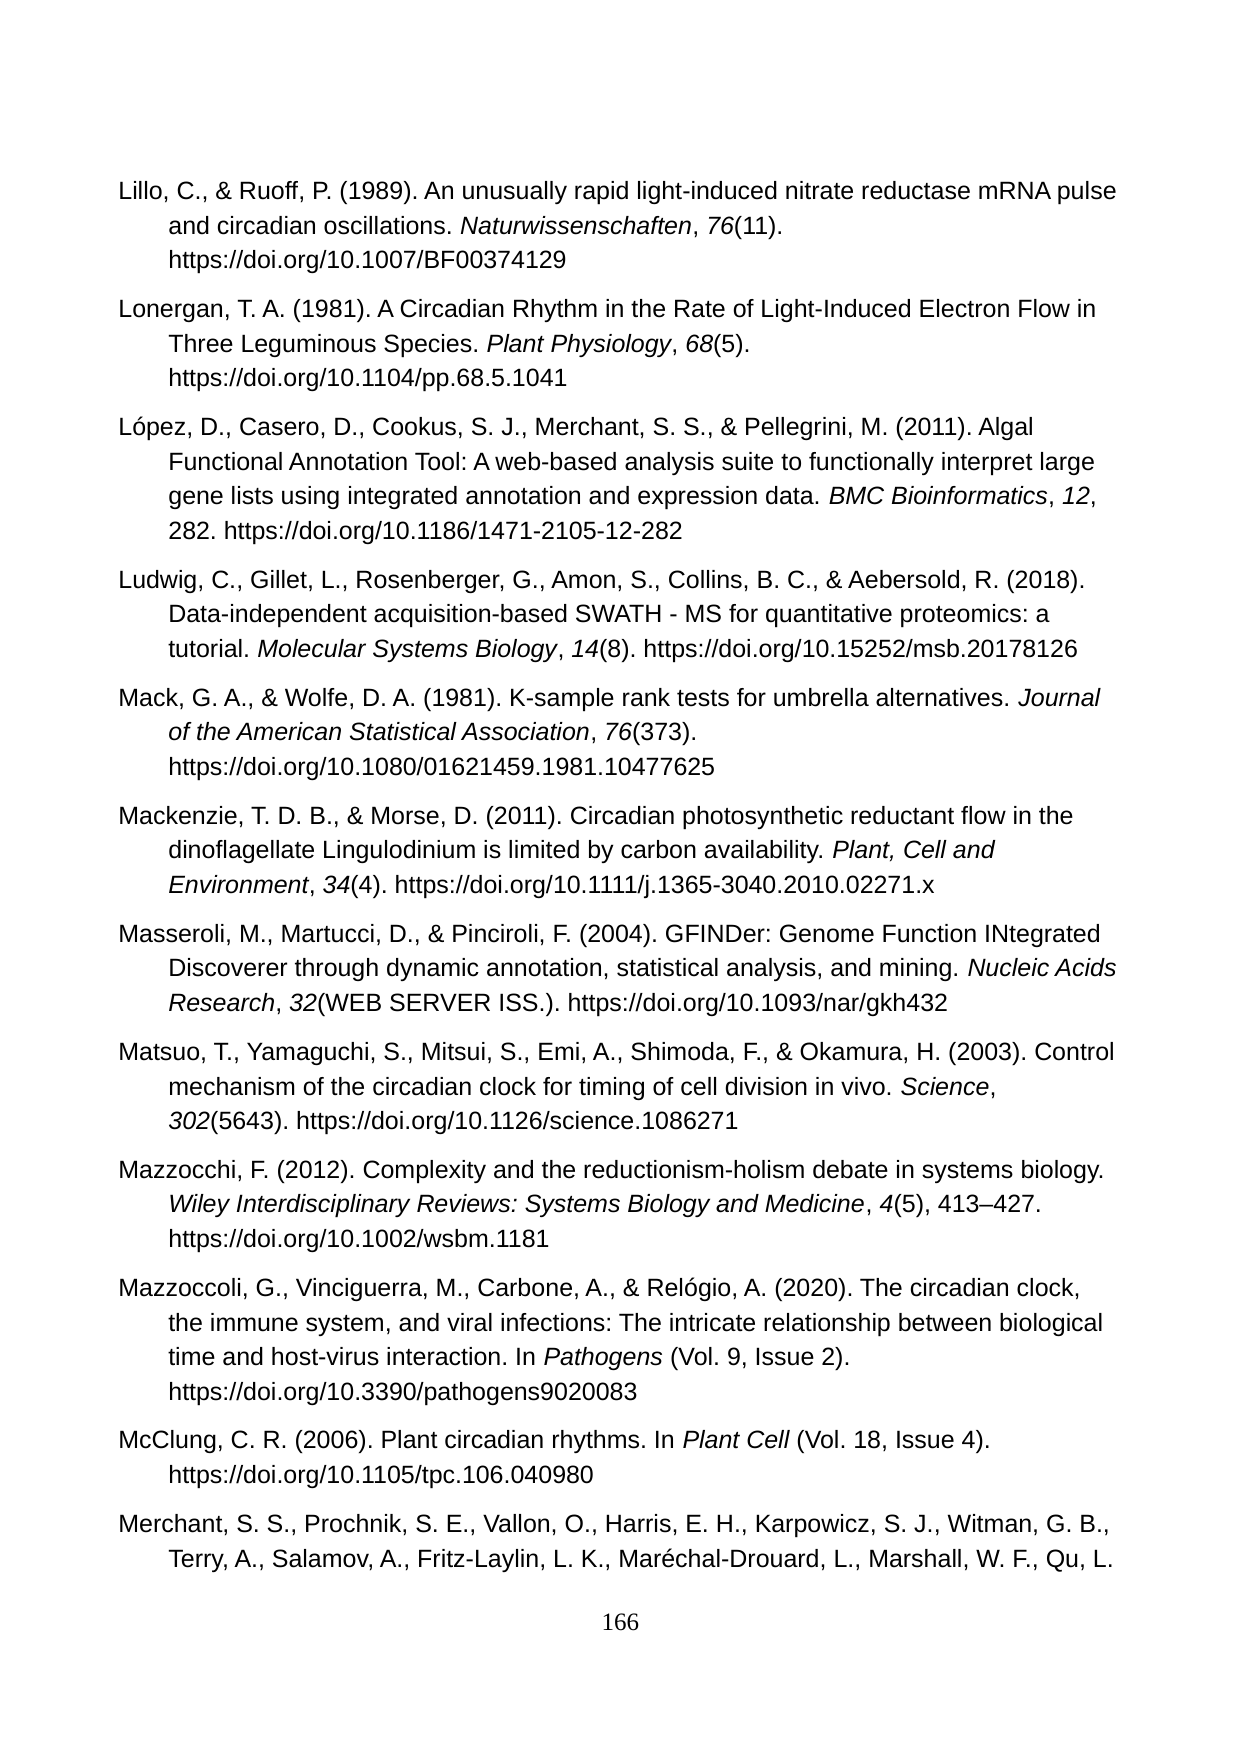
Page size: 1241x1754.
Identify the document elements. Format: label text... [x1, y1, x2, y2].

text Ludwig, C., Gillet, L., Rosenberger, G., Amon, S., Collins, B. C., & Aebersold, R. (2018). Data‐independent acquisition‐based SWATH ‐ MS for quantitative proteomics: a tutorial. Molecular Systems Biology, 14(8). https://doi.org/10.15252/msb.20178126 [118, 565, 1122, 663]
text Mazzocchi, F. (2012). Complexity and the reductionism-holism debate in systems biology. Wiley Interdisciplinary Reviews: Systems Biology and Medicine, 4(5), 413–427. https://doi.org/10.1002/wsbm.1181 [118, 1155, 1122, 1253]
text López, D., Casero, D., Cookus, S. J., Merchant, S. S., & Pellegrini, M. (2011). Algal Functional Annotation Tool: A web-based analysis suite to functionally interpret large gene lists using integrated annotation and expression data. BMC Bioinformatics, 12, 282. https://doi.org/10.1186/1471-2105-12-282 [118, 412, 1122, 544]
text Mack, G. A., & Wolfe, D. A. (1981). K-sample rank tests for umbrella alternatives. Journal of the American Statistical Association, 76(373). https://doi.org/10.1080/01621459.1981.10477625 [118, 683, 1122, 781]
text Merchant, S. S., Prochnik, S. E., Vallon, O., Harris, E. H., Karpowicz, S. J., Witman, G. B., Terry, A., Salamov, A., Fritz-Laylin, L. K., Maréchal-Drouard, L., Marshall, W. F., Qu, L. [118, 1509, 1122, 1572]
text Mackenzie, T. D. B., & Morse, D. (2011). Circadian photosynthetic reductant flow in the dinoflagellate Lingulodinium is limited by carbon availability. Plant, Cell and Environment, 34(4). https://doi.org/10.1111/j.1365-3040.2010.02271.x [118, 801, 1122, 899]
text Lonergan, T. A. (1981). A Circadian Rhythm in the Rate of Light-Induced Electron Flow in Three Leguminous Species. Plant Physiology, 68(5). https://doi.org/10.1104/pp.68.5.1041 [118, 294, 1122, 392]
text McClung, C. R. (2006). Plant circadian rhythms. In Plant Cell (Vol. 18, Issue 4). https://doi.org/10.1105/tpc.106.040980 [118, 1426, 1122, 1489]
text Matsuo, T., Yamaguchi, S., Mitsui, S., Emi, A., Shimoda, F., & Okamura, H. (2003). Control mechanism of the circadian clock for timing of cell division in vivo. Science, 302(5643). https://doi.org/10.1126/science.1086271 [118, 1037, 1122, 1135]
text Lillo, C., & Ruoff, P. (1989). An unusually rapid light-induced nitrate reductase mRNA pulse and circadian oscillations. Naturwissenschaften, 76(11). https://doi.org/10.1007/BF00374129 [118, 176, 1122, 274]
text Masseroli, M., Martucci, D., & Pinciroli, F. (2004). GFINDer: Genome Function INtegrated Discoverer through dynamic annotation, statistical analysis, and mining. Nucleic Acids Research, 32(WEB SERVER ISS.). https://doi.org/10.1093/nar/gkh432 [118, 919, 1122, 1017]
text Mazzoccoli, G., Vinciguerra, M., Carbone, A., & Relógio, A. (2020). The circadian clock, the immune system, and viral infections: The intricate relationship between biological time and host-virus interaction. In Pathogens (Vol. 9, Issue 2). https://doi.org/10.3390/pathogens9020083 [118, 1273, 1122, 1405]
